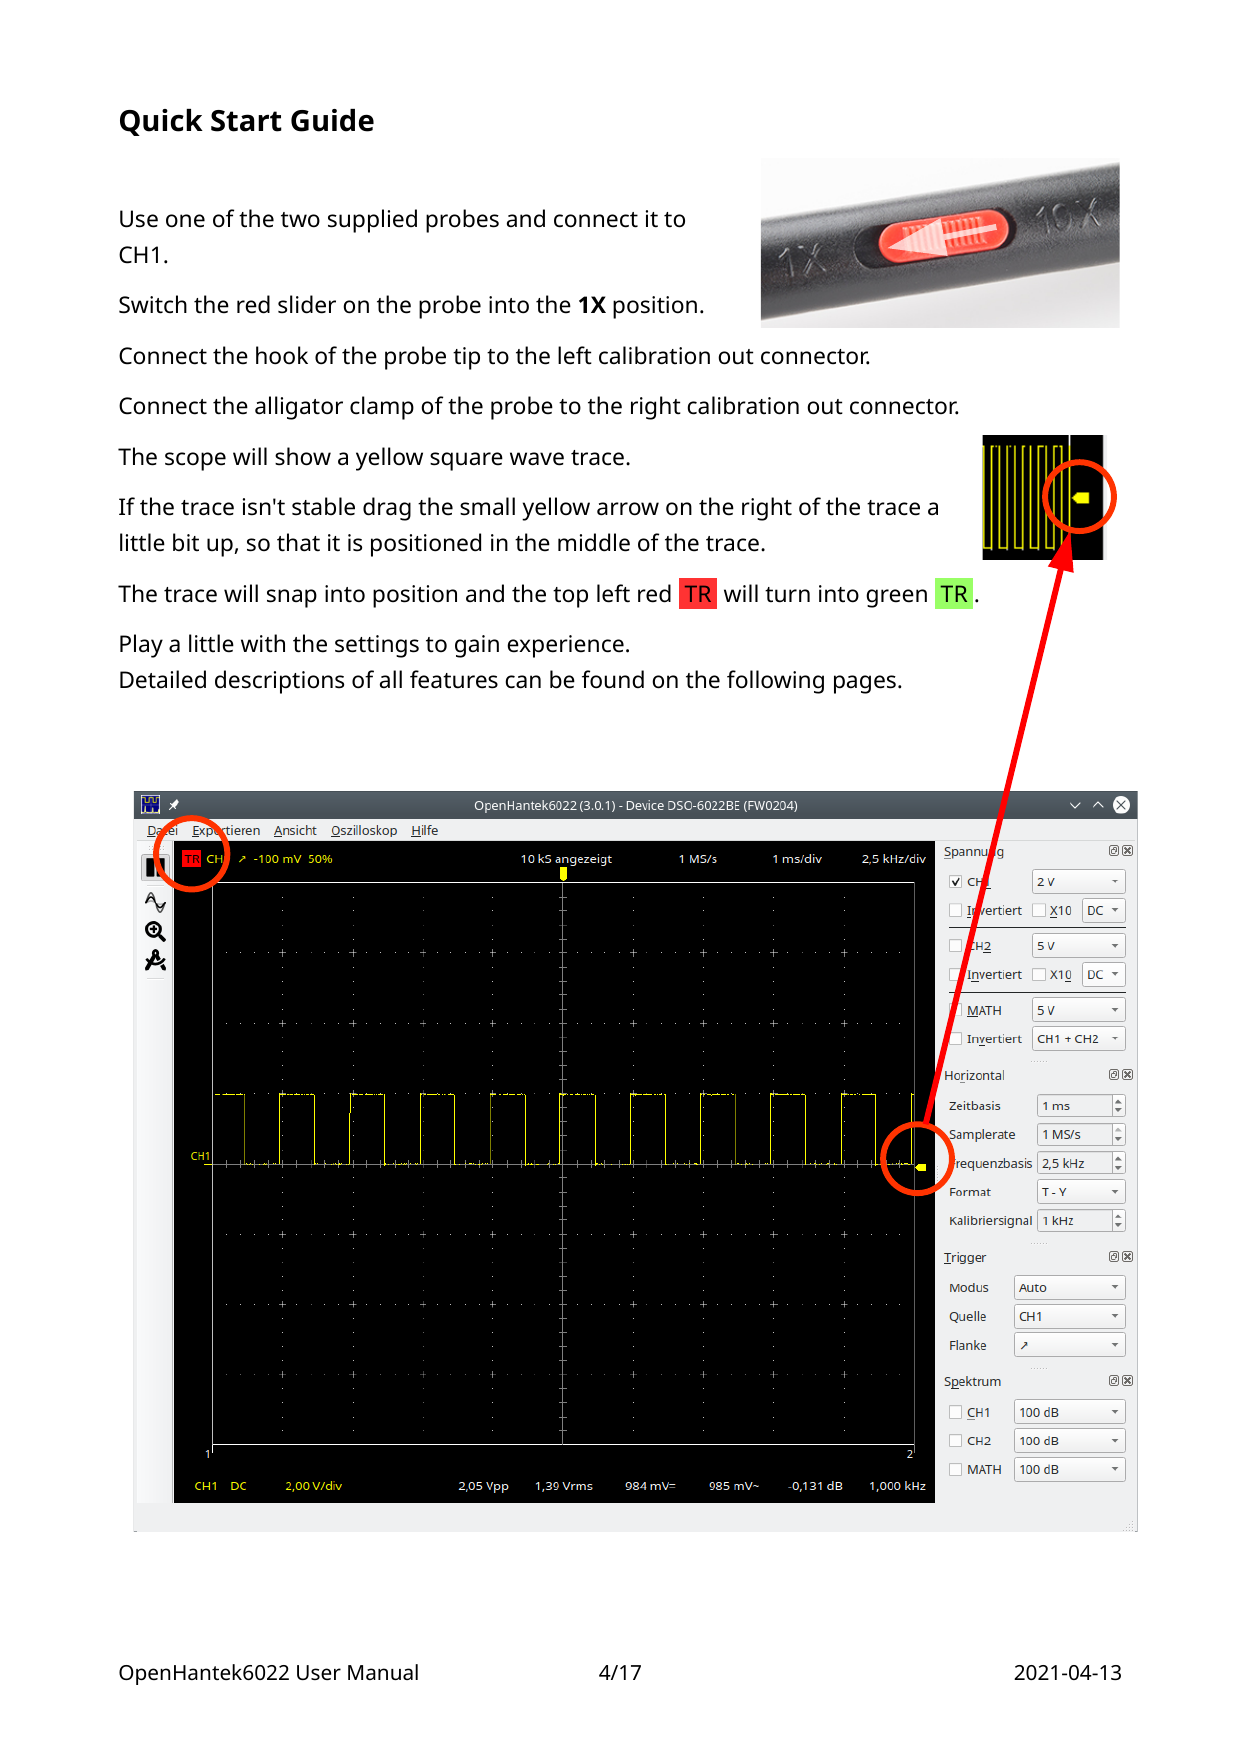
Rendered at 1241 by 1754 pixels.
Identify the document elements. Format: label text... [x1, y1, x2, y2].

picture [1049, 466, 1108, 528]
picture [1071, 522, 1108, 541]
subtitle [1055, 578, 1122, 609]
picture [760, 158, 1120, 328]
picture [133, 791, 1138, 1532]
picture [990, 435, 1108, 541]
subtitle [1034, 628, 1122, 695]
subtitle Play a little with the settings to gain experience. Detailed descriptions of all features can be found on the following pages. [118, 628, 1043, 695]
subtitle Quick Start Guide [118, 100, 1122, 140]
subtitle [1072, 491, 1122, 558]
subtitle The trace will snap into position and the top left red TR will turn into green TR . [118, 578, 1055, 609]
subtitle Switch the red slider on the probe into the 1X position. [118, 289, 760, 320]
subtitle If the trace isn't stable drag the small yellow arrow on the right of the trace a little bit up, so that it is positioned in the middle of the trace. [118, 491, 1063, 558]
subtitle The scope will show a yellow square wave trace. [118, 441, 990, 472]
subtitle Connect the alligator clamp of the probe to the right calibration out connector. [118, 390, 1122, 421]
subtitle Connect the hook of the probe tip to the left calibration out connector. [118, 340, 1122, 371]
picture [887, 1128, 948, 1190]
subtitle Use one of the two supplied probes and connect it to CH1. [118, 203, 760, 270]
